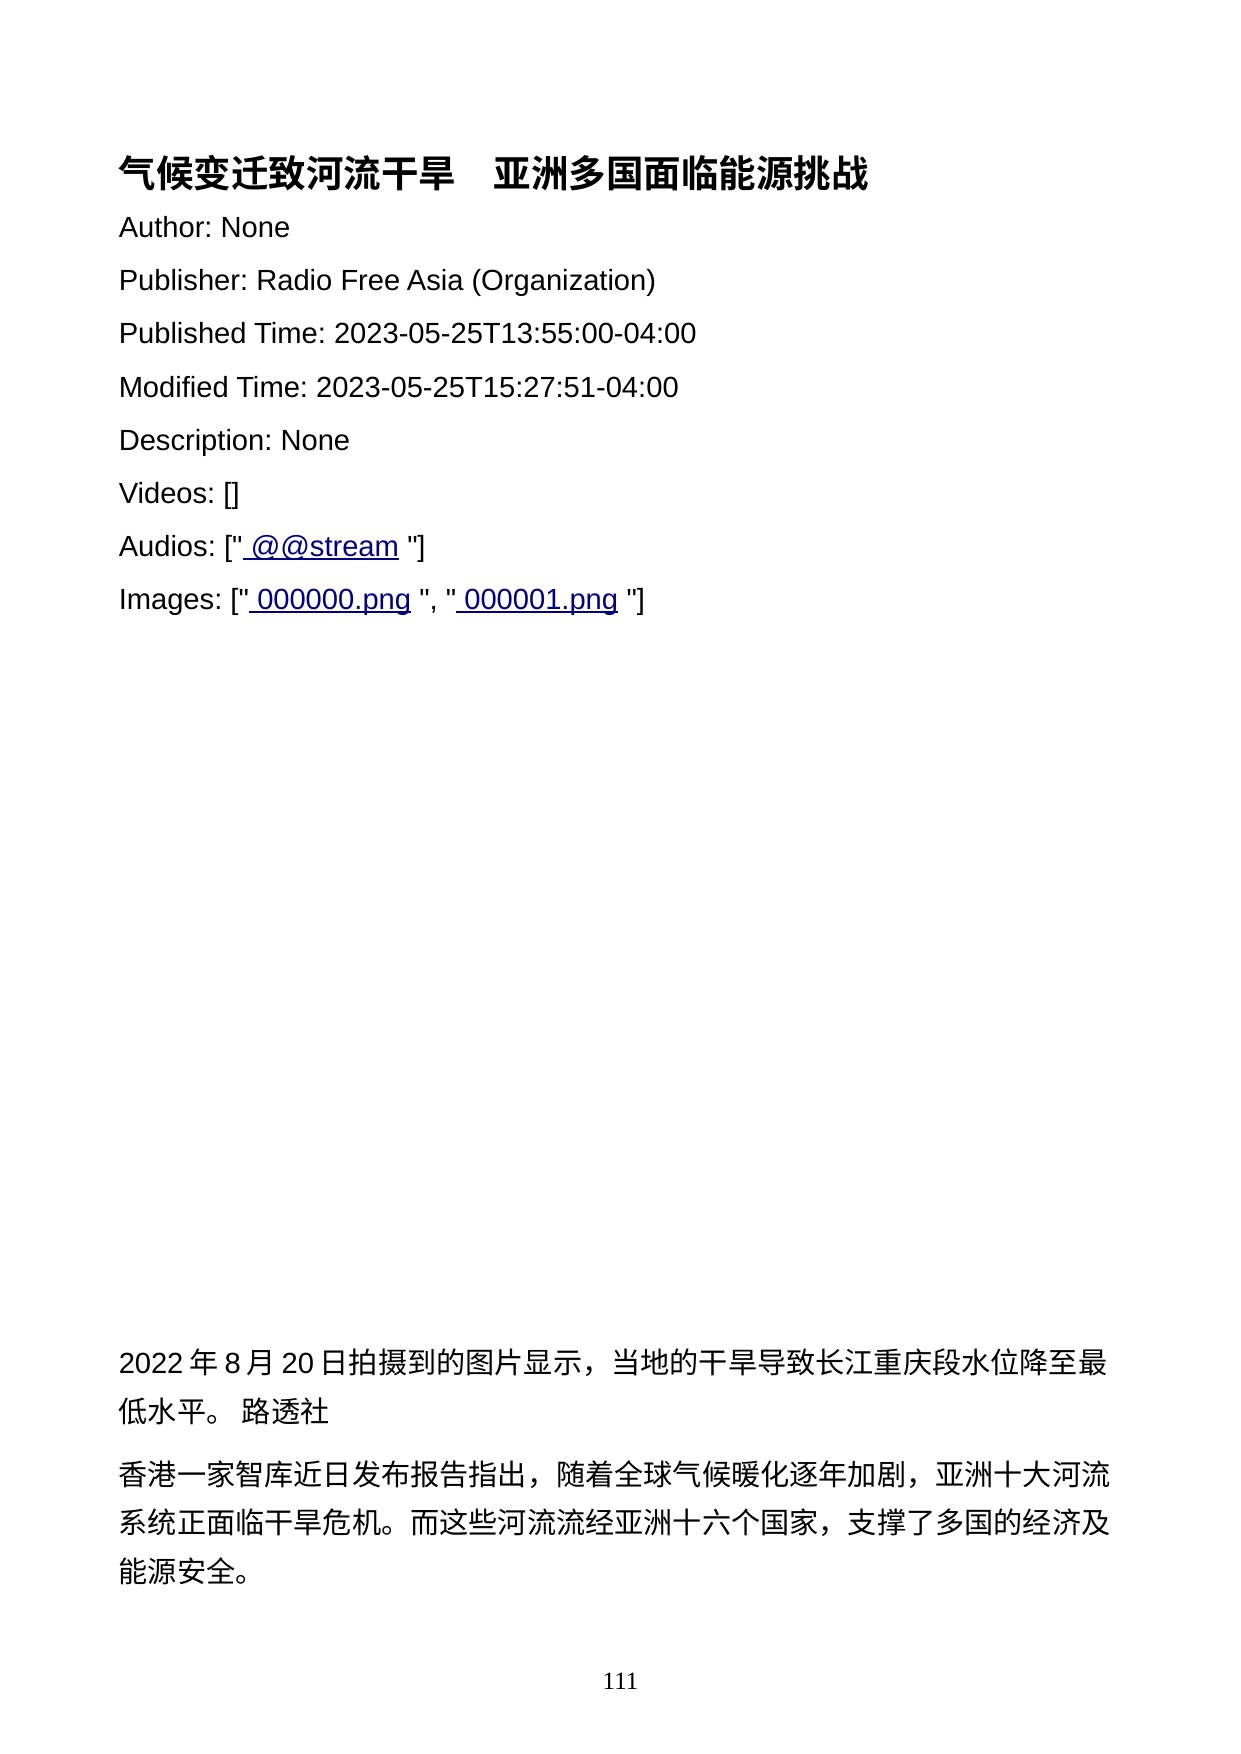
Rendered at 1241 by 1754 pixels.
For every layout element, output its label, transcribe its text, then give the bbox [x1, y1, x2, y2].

text Modified Time: 2023-05-25T15:27:51-04:00 [118, 370, 1122, 403]
text 2022年8月20日拍摄到的图片显示，当地的干旱导致长江重庆段水位降至最低水平。 路透社 [118, 635, 1122, 1430]
text 香港一家智库近日发布报告指出，随着全球气候暖化逐年加剧，亚洲十大河流系统正面临干旱危机。而这些河流流经亚洲十六个国家，支撑了多国的经济及能源安全。 [118, 1451, 1122, 1591]
text Publisher: Radio Free Asia (Organization) [118, 263, 1122, 297]
text Audios: [" @@stream "] [118, 529, 1122, 563]
text Videos: [] [118, 476, 1122, 509]
text Description: None [118, 423, 1122, 456]
text Published Time: 2023-05-25T13:55:00-04:00 [118, 317, 1122, 350]
subtitle 气候变迁致河流干旱 亚洲多国面临能源挑战 [118, 143, 1122, 198]
text Author: None [118, 210, 1122, 244]
text Images: [" 000000.png ", " 000001.png "] [118, 582, 1122, 616]
